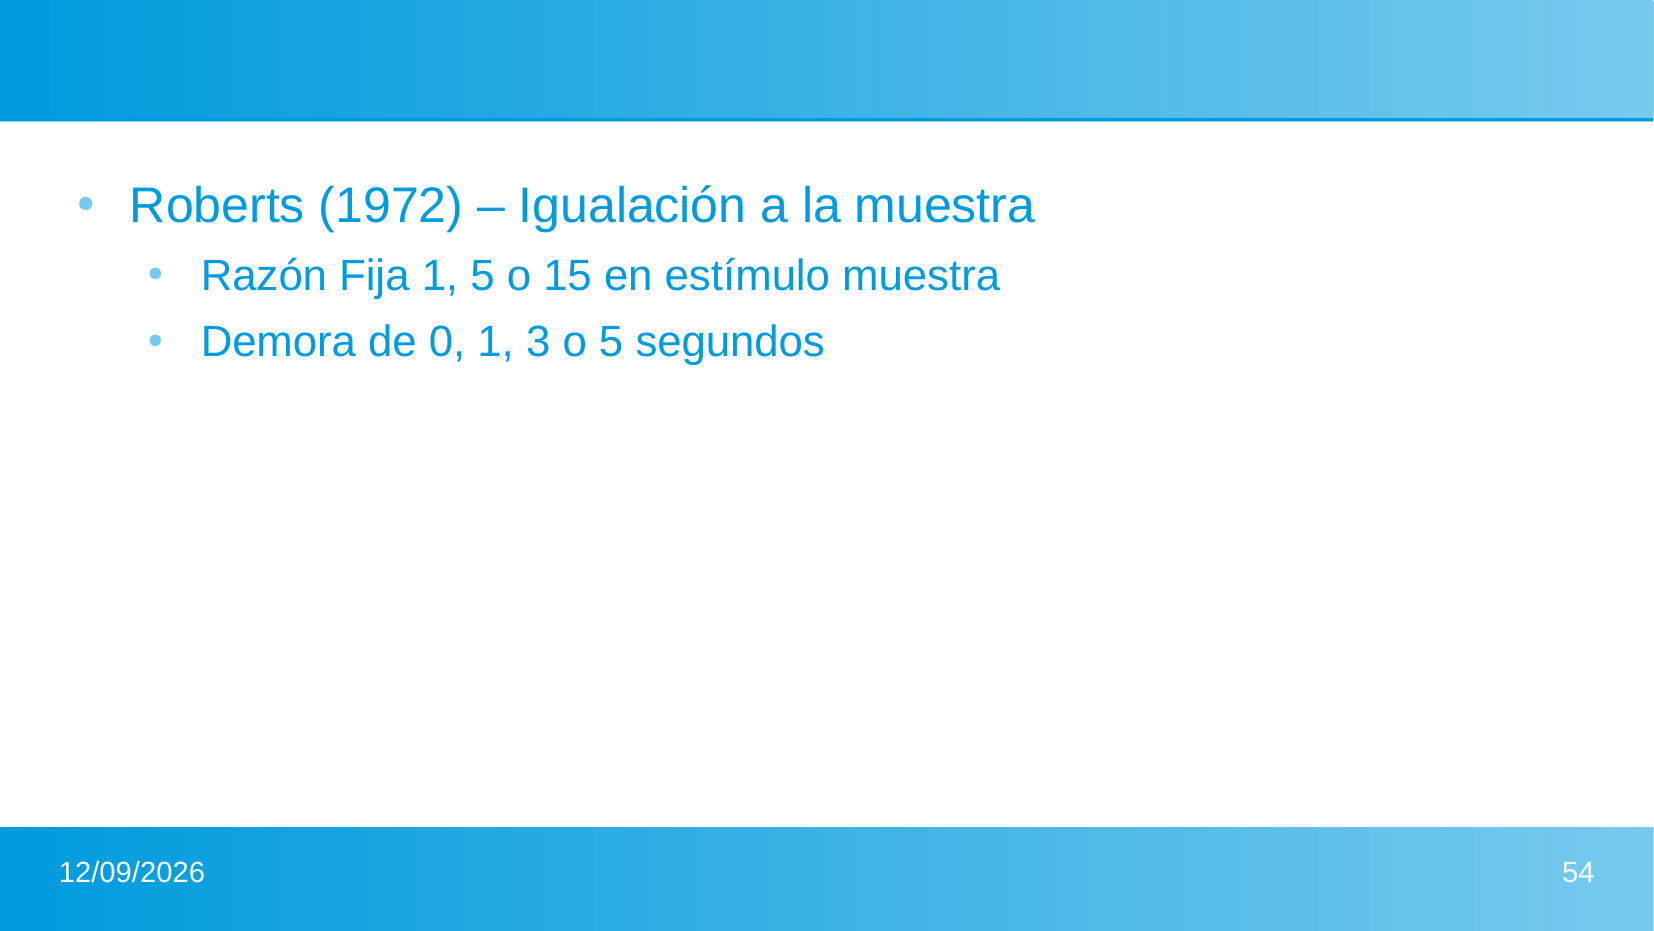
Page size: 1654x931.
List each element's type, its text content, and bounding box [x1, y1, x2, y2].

list Roberts (1972) – Igualación a la muestra Razón Fija 1, 5 o 15 en estímulo muestra Demora de 0, 1, 3 o 5 segundos [59, 177, 1595, 768]
